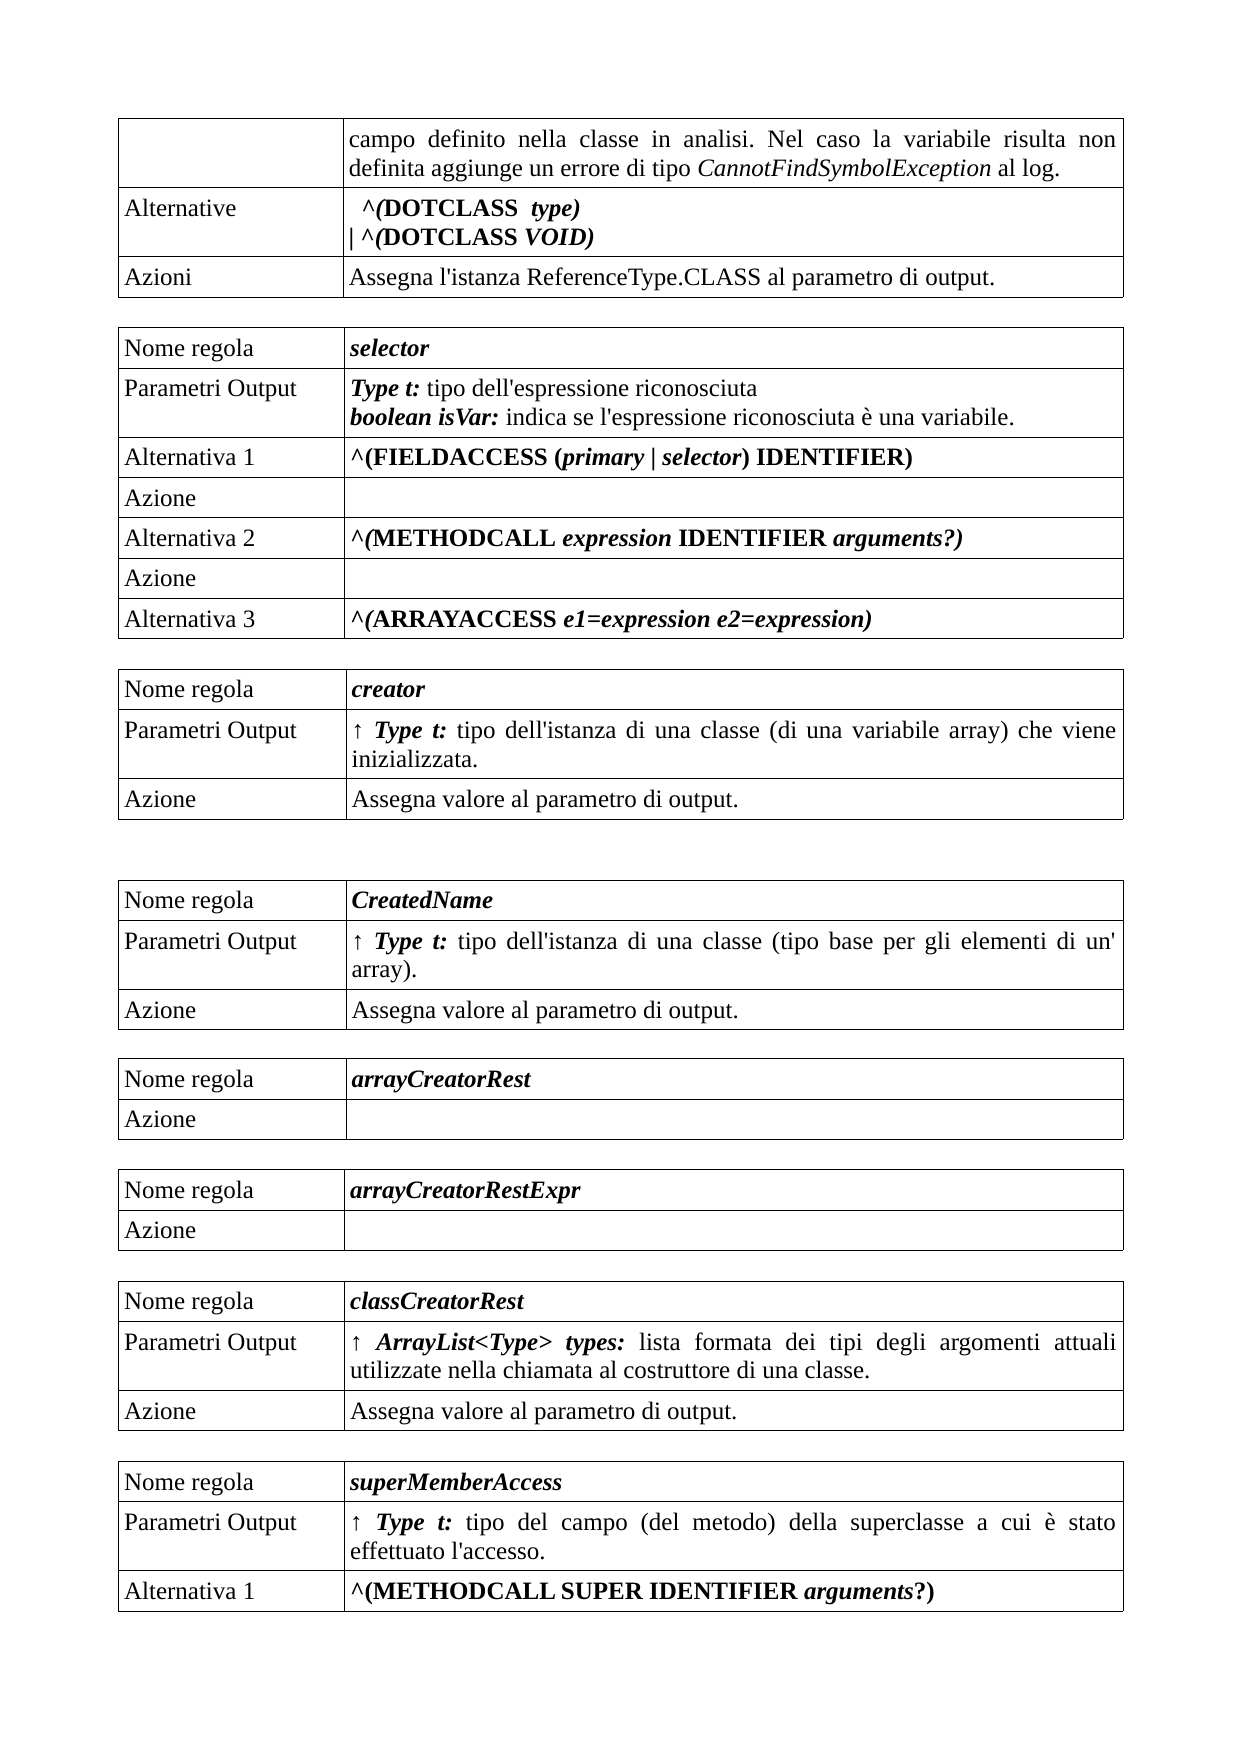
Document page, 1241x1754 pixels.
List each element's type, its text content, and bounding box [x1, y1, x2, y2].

table_cell Azione [119, 1100, 346, 1139]
table_header Nome regola [119, 1282, 344, 1321]
table_cell ↑ Type t: tipo dell'istanza di una classe (tipo base per gli elementi di un' array). [347, 921, 1123, 989]
table_cell Alternativa 1 [119, 1571, 344, 1611]
table_cell Assegna l'istanza ReferenceType.CLASS al parametro di output. [344, 257, 1123, 297]
table_cell campo definito nella classe in analisi. Nel caso la variabile risulta non definita aggiunge un errore di tipo CannotFindSymbolException al log. [344, 119, 1123, 187]
table_header Nome regola [119, 1059, 346, 1098]
table_header selector [345, 328, 1123, 367]
table_header Nome regola [119, 881, 346, 920]
table_cell Azione [119, 779, 346, 818]
table_header Nome regola [119, 670, 346, 709]
table_cell ↑ Type t: tipo dell'istanza di una classe (di una variabile array) che viene inizializzata. [347, 710, 1123, 778]
table_cell ^(METHODCALL expression IDENTIFIER arguments?) [345, 518, 1123, 557]
table_cell ↑ ArrayList<Type> types: lista formata dei tipi degli argomenti attuali utilizzate nella chiamata al costruttore di una classe. [345, 1322, 1123, 1390]
table_header arrayCreatorRestExpr [345, 1170, 1123, 1210]
table_cell [345, 559, 1123, 598]
table_cell Type t: tipo dell'espressione riconosciuta boolean isVar: indica se l'espressione riconosciuta è una variabile. [345, 369, 1123, 437]
table_cell Parametri Output [119, 369, 344, 437]
table_cell Parametri Output [119, 1502, 344, 1570]
table_cell ^(FIELDACCESS (primary | selector) IDENTIFIER) [345, 438, 1123, 477]
table_header Nome regola [119, 328, 344, 367]
table_header creator [347, 670, 1123, 709]
table_cell [345, 1211, 1123, 1250]
table_cell Azioni [119, 257, 343, 297]
table_cell Assegna valore al parametro di output. [347, 779, 1123, 818]
table_cell Alternativa 2 [119, 518, 344, 557]
table_header classCreatorRest [345, 1282, 1123, 1321]
table_cell Parametri Output [119, 710, 346, 778]
table_cell ↑ Type t: tipo del campo (del metodo) della superclasse a cui è stato effettuato l'accesso. [345, 1502, 1123, 1570]
table_header Nome regola [119, 1462, 344, 1501]
table_cell Alternative [119, 188, 343, 256]
table_cell Azione [119, 478, 344, 517]
table_cell [347, 1100, 1123, 1139]
table_cell [345, 478, 1123, 517]
table_header superMemberAccess [345, 1462, 1123, 1501]
table_cell Parametri Output [119, 921, 346, 989]
table_cell Assegna valore al parametro di output. [347, 990, 1123, 1029]
table_cell Azione [119, 1391, 344, 1430]
table_cell Azione [119, 1211, 344, 1250]
table_header arrayCreatorRest [347, 1059, 1123, 1098]
table_cell Assegna valore al parametro di output. [345, 1391, 1123, 1430]
table_header CreatedName [347, 881, 1123, 920]
table_header Nome regola [119, 1170, 344, 1210]
table_cell Alternativa 1 [119, 438, 344, 477]
table_cell Parametri Output [119, 1322, 344, 1390]
table_cell Azione [119, 990, 346, 1029]
table_cell ^(DOTCLASS type) | ^(DOTCLASS VOID) [344, 188, 1123, 256]
table_cell Alternativa 3 [119, 599, 344, 638]
table_cell ^(ARRAYACCESS e1=expression e2=expression) [345, 599, 1123, 638]
table_cell ^(METHODCALL SUPER IDENTIFIER arguments?) [345, 1571, 1123, 1611]
table_cell Azione [119, 559, 344, 598]
table_cell [119, 119, 343, 187]
